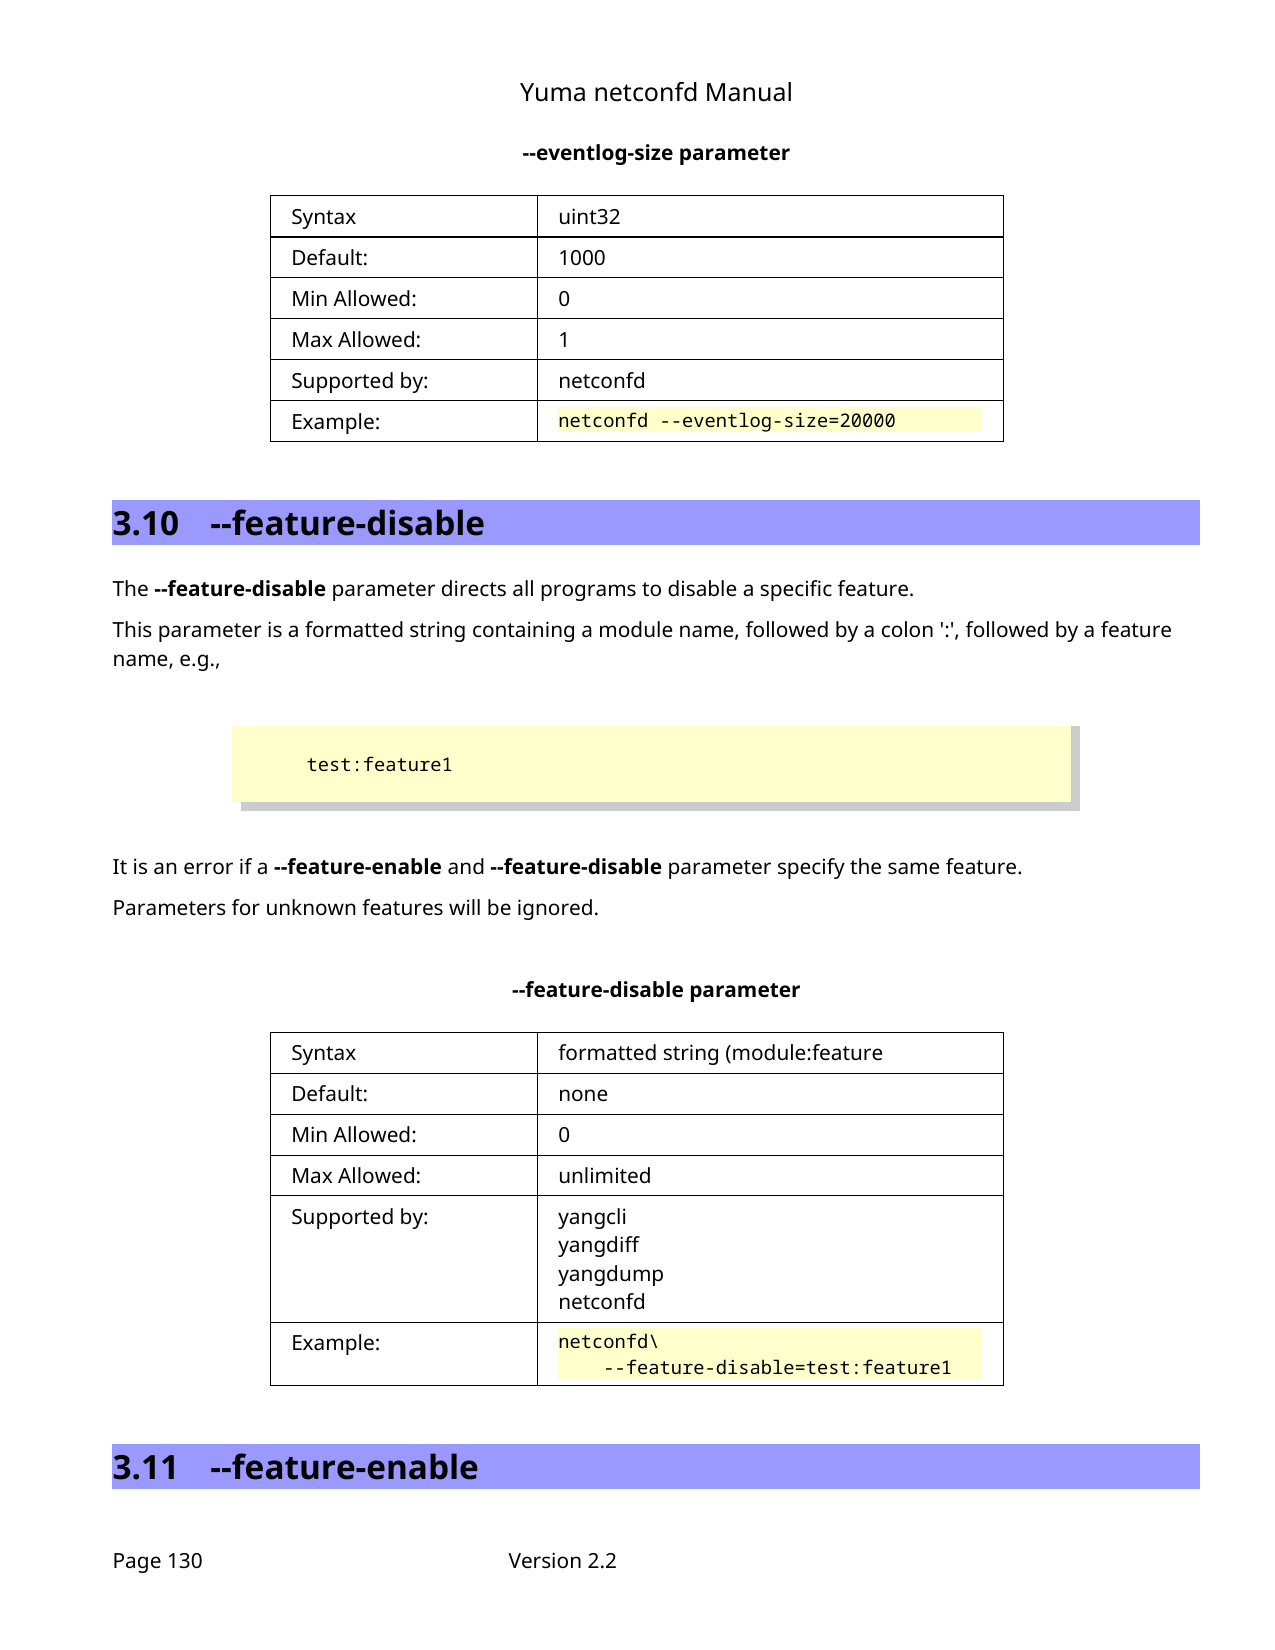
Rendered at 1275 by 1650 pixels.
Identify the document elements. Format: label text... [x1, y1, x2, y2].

table_cell Supported by: [271, 360, 537, 400]
subtitle --feature-disable [112, 500, 1200, 545]
table_cell netconfd --eventlog-size=20000 [538, 401, 1003, 441]
table_cell Supported by: [271, 1196, 537, 1322]
text It is an error if a --feature-enable and --feature-disable parameter specify the same feature. [112, 852, 1200, 880]
table_header uint32 [538, 196, 1003, 236]
table_cell 1 [538, 319, 1003, 359]
table_cell Min Allowed: [271, 278, 537, 318]
subtitle --feature-enable [112, 1444, 1200, 1489]
text This parameter is a formatted string containing a module name, followed by a colon ':', followed by a feature name, e.g., [112, 615, 1200, 672]
table_cell Example: [271, 1323, 537, 1385]
table_cell Default: [271, 1074, 537, 1113]
subtitle --feature-disable parameter [127, 975, 1185, 1003]
table_cell netconfd\ --feature-disable=test:feature1 [538, 1323, 1003, 1385]
table_cell 1000 [538, 238, 1003, 277]
table_cell Min Allowed: [271, 1115, 537, 1154]
table_header formatted string (module:feature [538, 1033, 1003, 1073]
table_cell Example: [271, 401, 537, 441]
text Parameters for unknown features will be ignored. [112, 893, 1200, 921]
table_cell yangcli yangdiff yangdump netconfd [538, 1196, 1003, 1322]
table_cell none [538, 1074, 1003, 1113]
table_cell Max Allowed: [271, 319, 537, 359]
table_cell 0 [538, 1115, 1003, 1154]
text test:feature1 [232, 751, 1071, 777]
table_cell Max Allowed: [271, 1156, 537, 1195]
table_header Syntax [271, 1033, 537, 1073]
text The --feature-disable parameter directs all programs to disable a specific feature. [112, 574, 1200, 603]
subtitle --eventlog-size parameter [127, 138, 1185, 167]
table_cell Default: [271, 238, 537, 277]
table_cell 0 [538, 278, 1003, 318]
table_header Syntax [271, 196, 537, 236]
table_cell netconfd [538, 360, 1003, 400]
table_cell unlimited [538, 1156, 1003, 1195]
